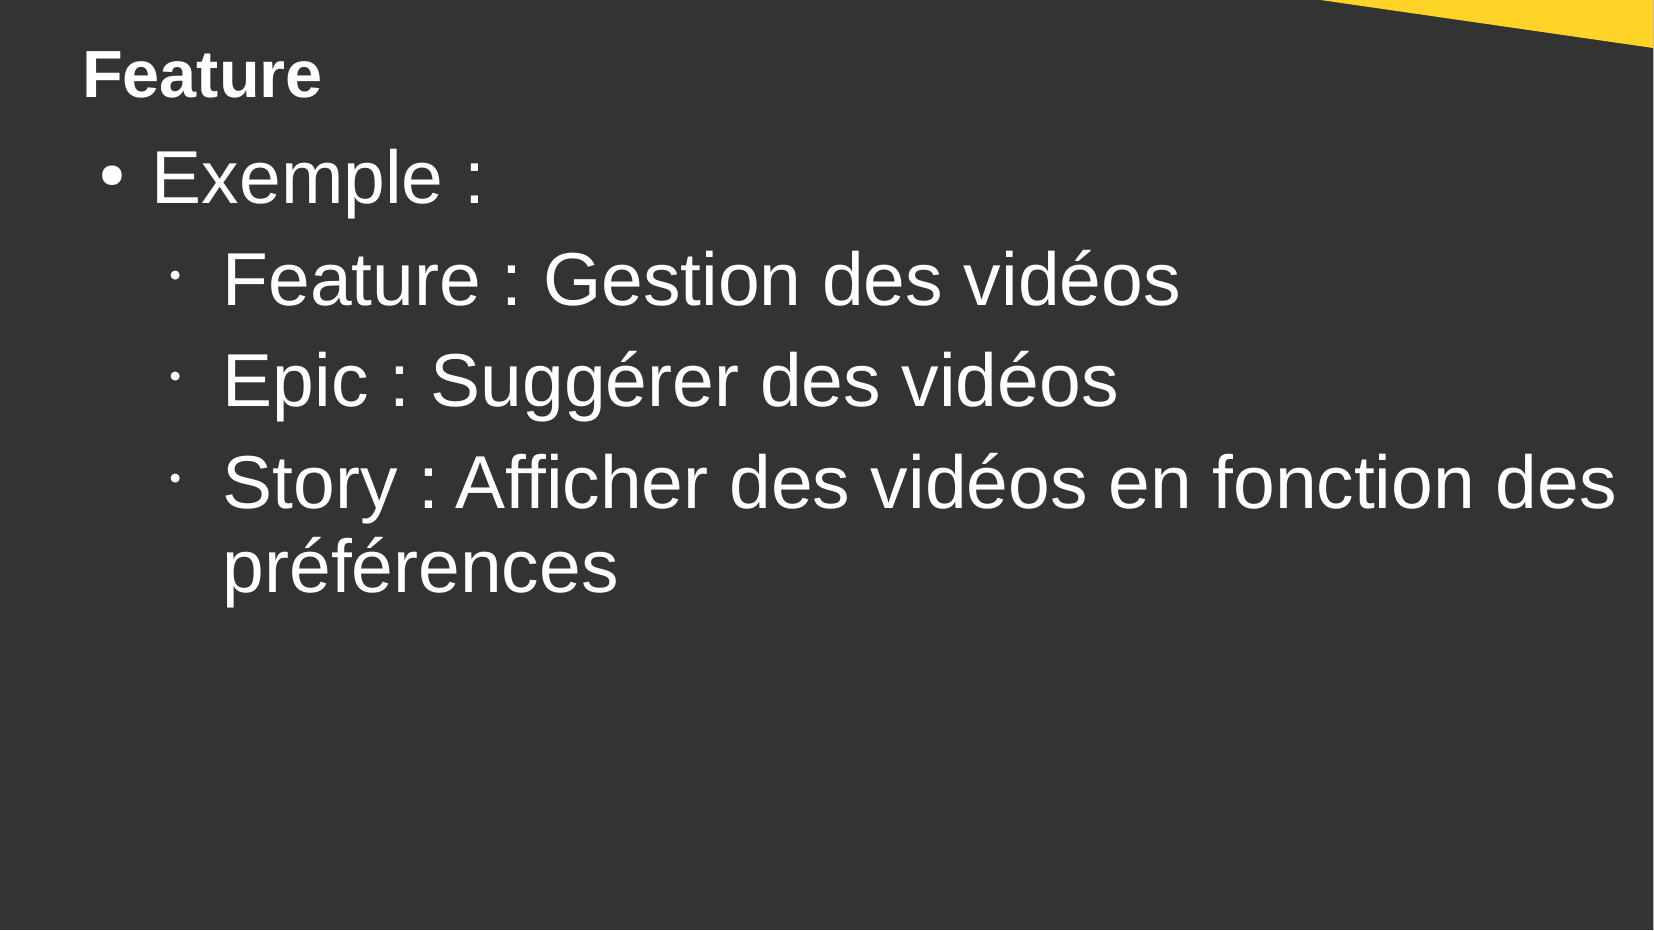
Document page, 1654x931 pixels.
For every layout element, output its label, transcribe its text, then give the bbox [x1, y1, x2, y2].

title Feature [82, 37, 1571, 122]
text_box [1320, 0, 1654, 49]
list Exemple : Feature : Gestion des vidéos Epic : Suggérer des vidéos Story : Afficher des vidéos en fonction des préférences [80, 135, 1620, 777]
